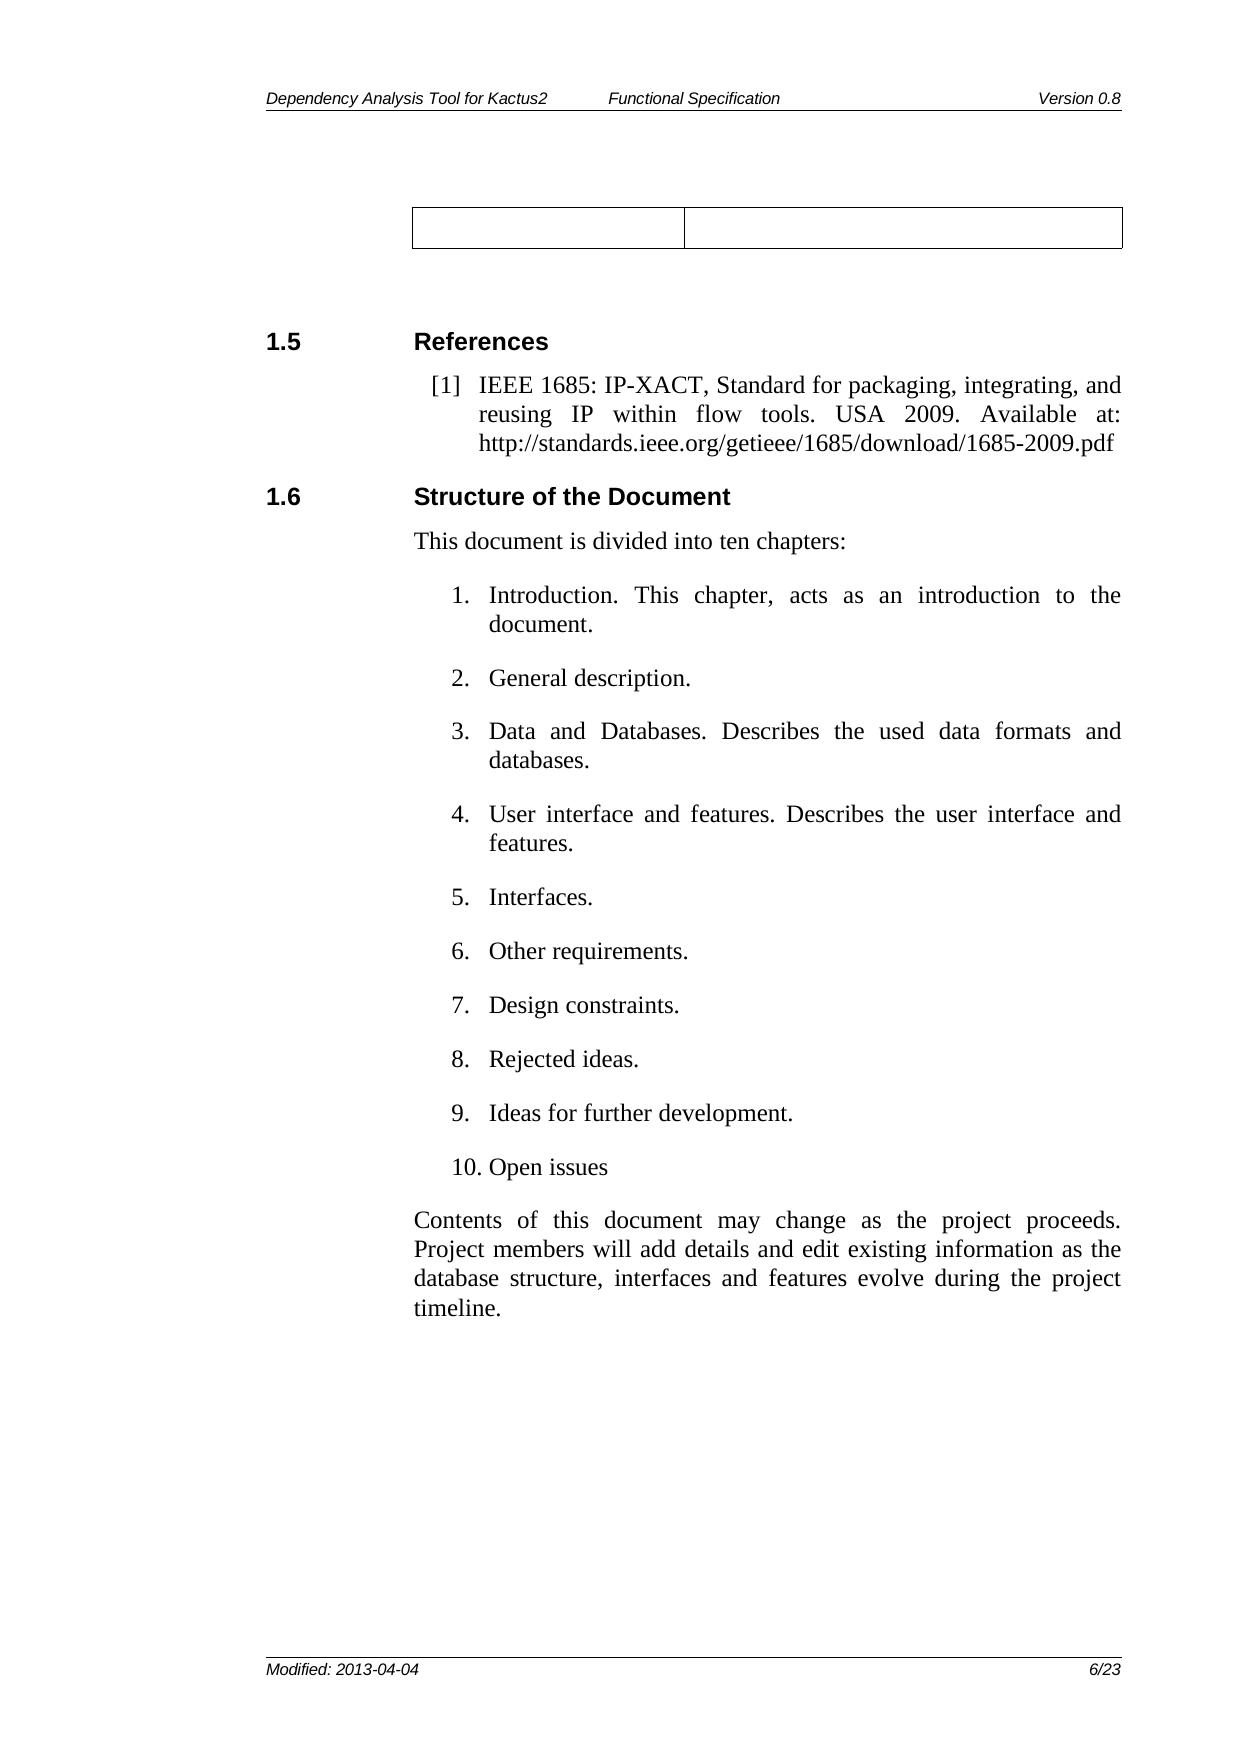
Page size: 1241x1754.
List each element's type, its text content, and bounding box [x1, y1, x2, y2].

list Design constraints. [451, 990, 1122, 1019]
text Contents of this document may change as the project proceeds. Project members will add details and edit existing information as the database structure, interfaces and features evolve during the project timeline. [413, 1205, 1122, 1321]
table_cell [413, 208, 684, 247]
list IEEE 1685: IP-XACT, Standard for packaging, integrating, and reusing IP within flow tools. USA 2009. Available at: http://standards.ieee.org/getieee/1685/download/1685-2009.pdf [431, 370, 1122, 457]
subtitle Structure of the Document [266, 482, 1122, 511]
list Other requirements. [451, 936, 1122, 965]
table_cell [685, 208, 1122, 247]
list Interfaces. [451, 882, 1122, 911]
list Ideas for further development. [451, 1097, 1122, 1127]
list Introduction. This chapter, acts as an introduction to the document. [451, 579, 1122, 638]
list Data and Databases. Describes the used data formats and databases. [451, 716, 1122, 774]
list User interface and features. Describes the user interface and features. [451, 799, 1122, 857]
subtitle References [266, 326, 1122, 355]
text This document is divided into ten chapters: [413, 526, 1122, 555]
list Rejected ideas. [451, 1044, 1122, 1073]
list General description. [451, 662, 1122, 691]
list Open issues [451, 1151, 1122, 1180]
